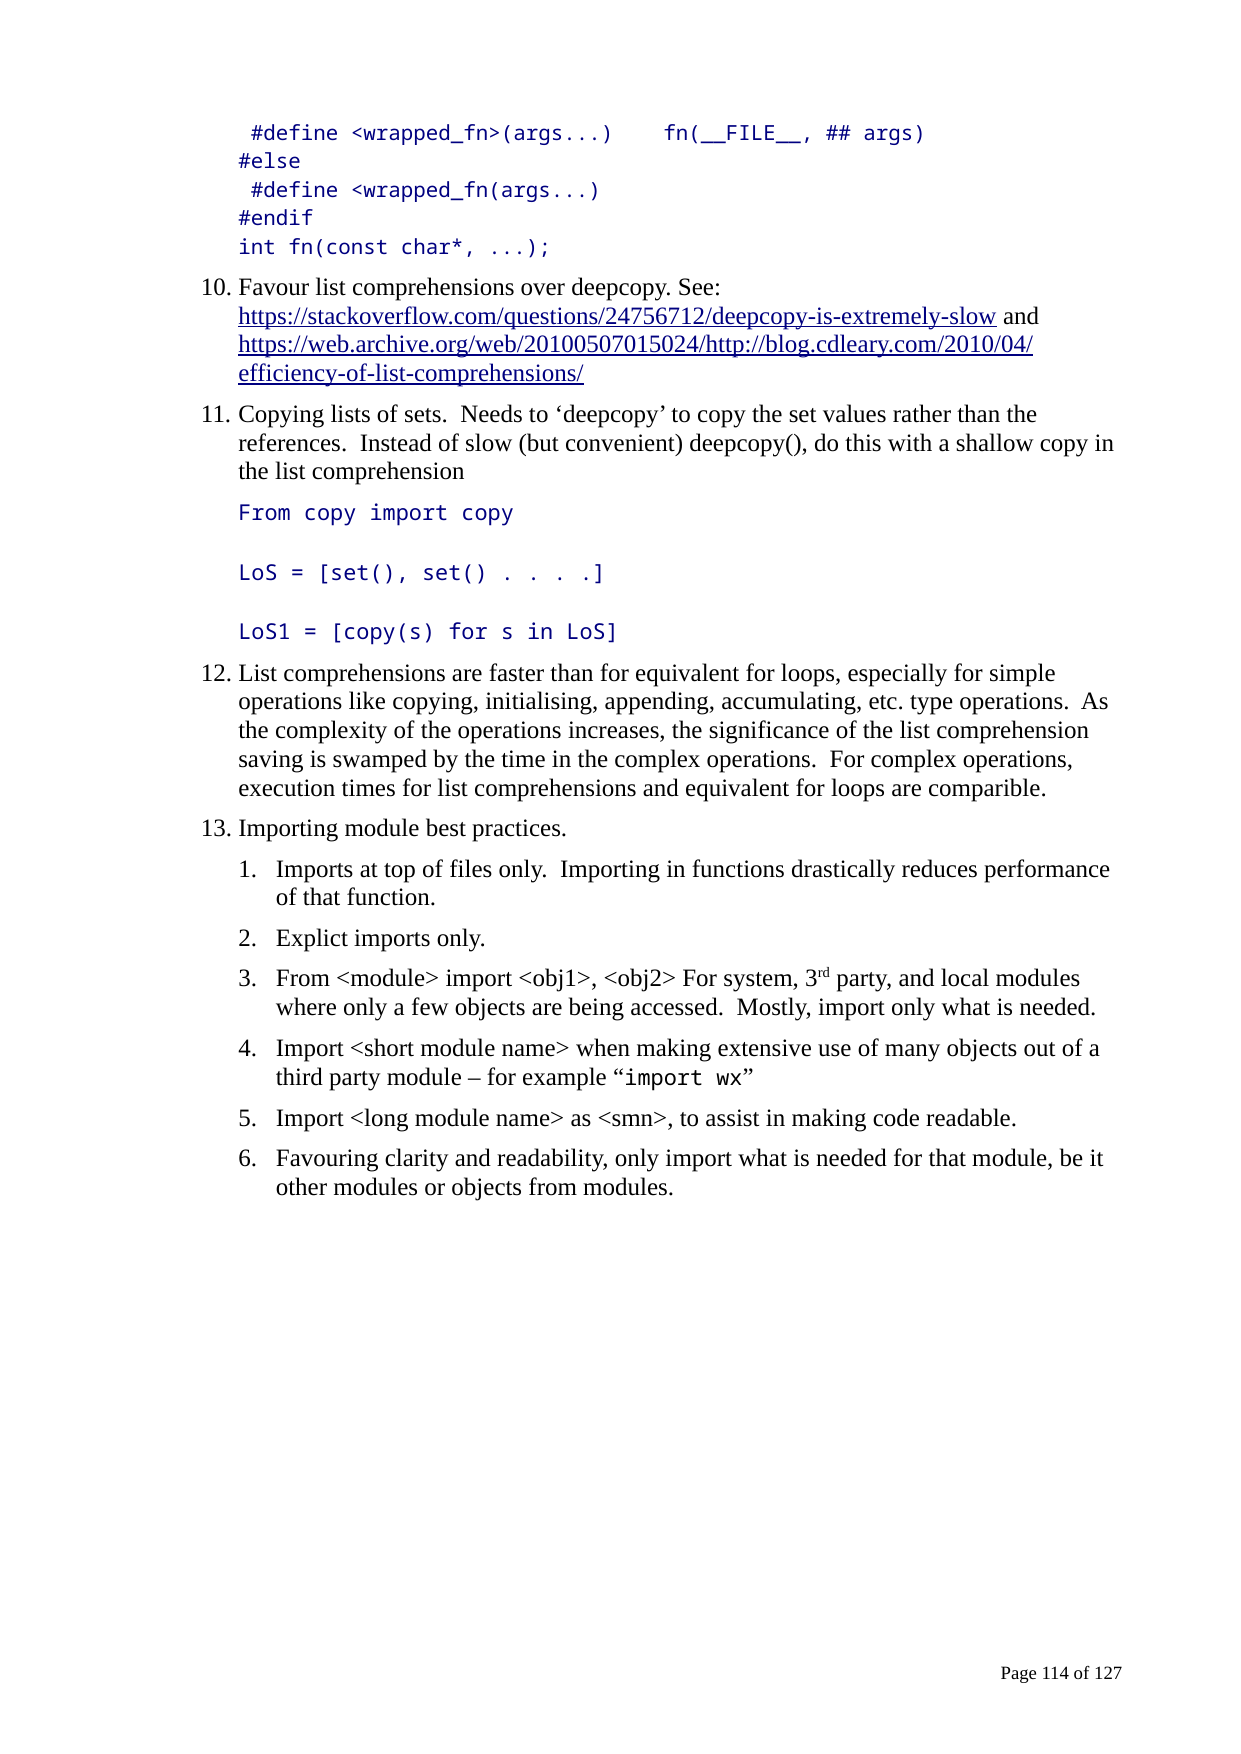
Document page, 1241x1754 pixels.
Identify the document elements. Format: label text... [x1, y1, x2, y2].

list List comprehensions are faster than for equivalent for loops, especially for simple operations like copying, initialising, appending, accumulating, etc. type operations. As the complexity of the operations increases, the significance of the list comprehension saving is swamped by the time in the complex operations. For complex operations, execution times for list comprehensions and equivalent for loops are comparible. [201, 658, 1122, 801]
list From <module> import <obj1>, <obj2> For system, 3rd party, and local modules where only a few objects are being accessed. Mostly, import only what is needed. [238, 963, 1122, 1021]
list Favouring clarity and readability, only import what is needed for that module, be it other modules or objects from modules. [238, 1143, 1122, 1201]
list #define <wrapped_fn>(args...) fn(__FILE__, ## args) #else #define <wrapped_fn(args...) #endif int fn(const char*, ...); [201, 118, 1122, 260]
list Favour list comprehensions over deepcopy. See: https://stackoverflow.com/questions/24756712/deepcopy-is-extremely-slow and https://web.archive.org/web/20100507015024/http://blog.cdleary.com/2010/04/efficiency-of-list-comprehensions/ [201, 272, 1122, 387]
list Copying lists of sets. Needs to ‘deepcopy’ to copy the set values rather than the references. Instead of slow (but convenient) deepcopy(), do this with a shallow copy in the list comprehension [201, 399, 1122, 485]
list From copy import copy LoS = [set(), set() . . . .] LoS1 = [copy(s) for s in LoS] [201, 497, 1122, 646]
list Importing module best practices. [201, 813, 1122, 842]
list Explict imports only. [238, 923, 1122, 952]
list Imports at top of files only. Importing in functions drastically reduces performance of that function. [238, 854, 1122, 911]
list Import <long module name> as <smn>, to assist in making code readable. [238, 1103, 1122, 1132]
list Import <short module name> when making extensive use of many objects out of a third party module – for example “import wx” [238, 1033, 1122, 1091]
